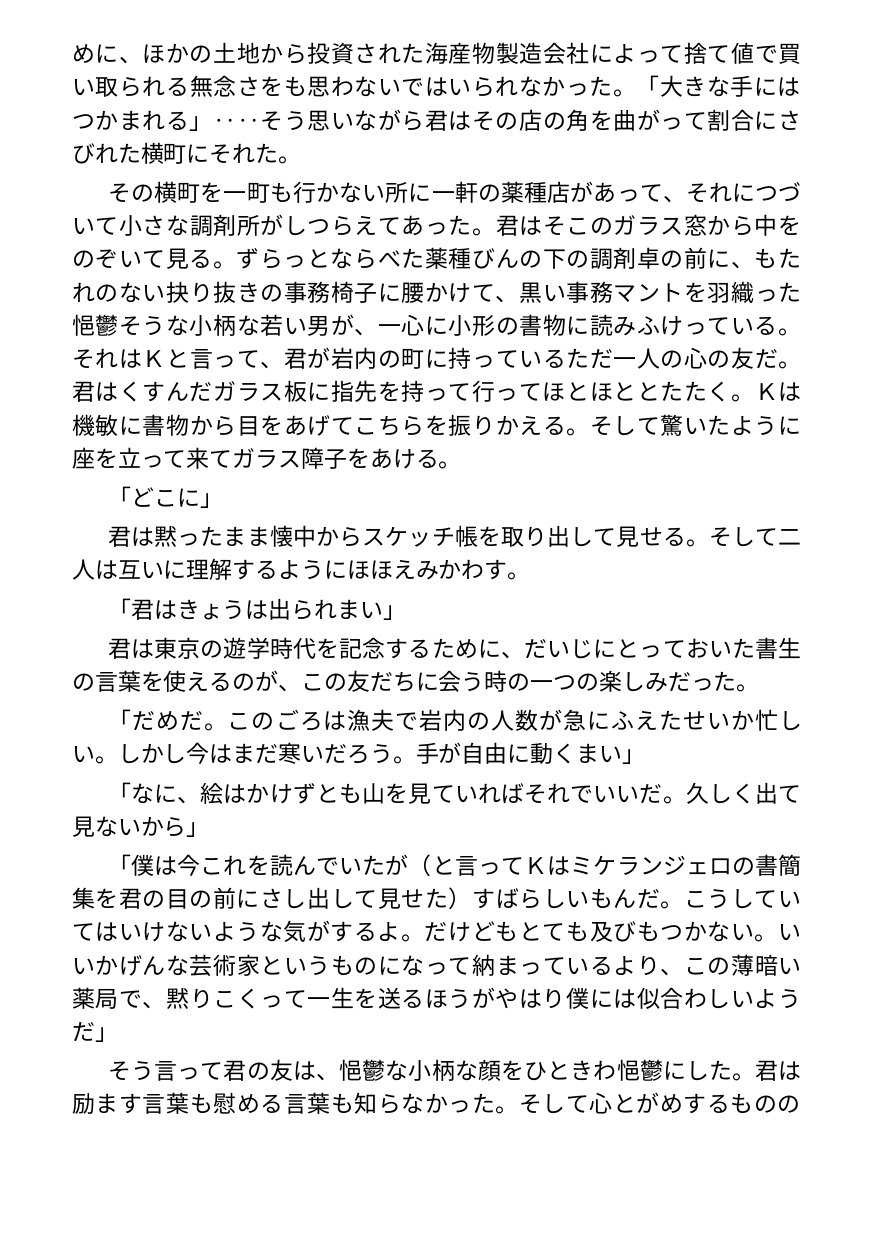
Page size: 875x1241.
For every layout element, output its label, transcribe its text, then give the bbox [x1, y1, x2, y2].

text そう言って君の友は、悒鬱な小柄な顔をひときわ悒鬱にした。君は励ます言葉も慰める言葉も知らなかった。そして心とがめするものの [72, 1053, 802, 1119]
text めに、ほかの土地から投資された海産物製造会社によって捨て値で買い取られる無念さをも思わないではいられなかった。「大きな手にはつかまれる」‥‥そう思いながら君はその店の角を曲がって割合にさびれた横町にそれた。 [72, 36, 802, 169]
text 「どこに」 [72, 480, 802, 513]
text その横町を一町も行かない所に一軒の薬種店があって、それにつづいて小さな調剤所がしつらえてあった。君はそこのガラス窓から中をのぞいて見る。ずらっとならべた薬種びんの下の調剤卓の前に、もたれのない抉り抜きの事務椅子に腰かけて、黒い事務マントを羽織った悒鬱そうな小柄な若い男が、一心に小形の書物に読みふけっている。それはＫと言って、君が岩内の町に持っているただ一人の心の友だ。君はくすんだガラス板に指先を持って行ってほとほととたたく。Ｋは機敏に書物から目をあげてこちらを振りかえる。そして驚いたように座を立って来てガラス障子をあける。 [72, 175, 802, 474]
text 君は東京の遊学時代を記念するために、だいじにとっておいた書生の言葉を使えるのが、この友だちに会う時の一つの楽しみだった。 [72, 631, 802, 697]
text 「なに、絵はかけずとも山を見ていればそれでいいだ。久しく出て見ないから」 [72, 775, 802, 842]
text 「僕は今これを読んでいたが（と言ってＫはミケランジェロの書簡集を君の目の前にさし出して見せた）すばらしいもんだ。こうしていてはいけないような気がするよ。だけどもとても及びもつかない。いいかげんな芸術家というものになって納まっているより、この薄暗い薬局で、黙りこくって一生を送るほうがやはり僕には似合わしいようだ」 [72, 848, 802, 1047]
text 「だめだ。このごろは漁夫で岩内の人数が急にふえたせいか忙しい。しかし今はまだ寒いだろう。手が自由に動くまい」 [72, 703, 802, 769]
text 君は黙ったまま懐中からスケッチ帳を取り出して見せる。そして二人は互いに理解するようにほほえみかわす。 [72, 519, 802, 586]
text 「君はきょうは出られまい」 [72, 591, 802, 625]
